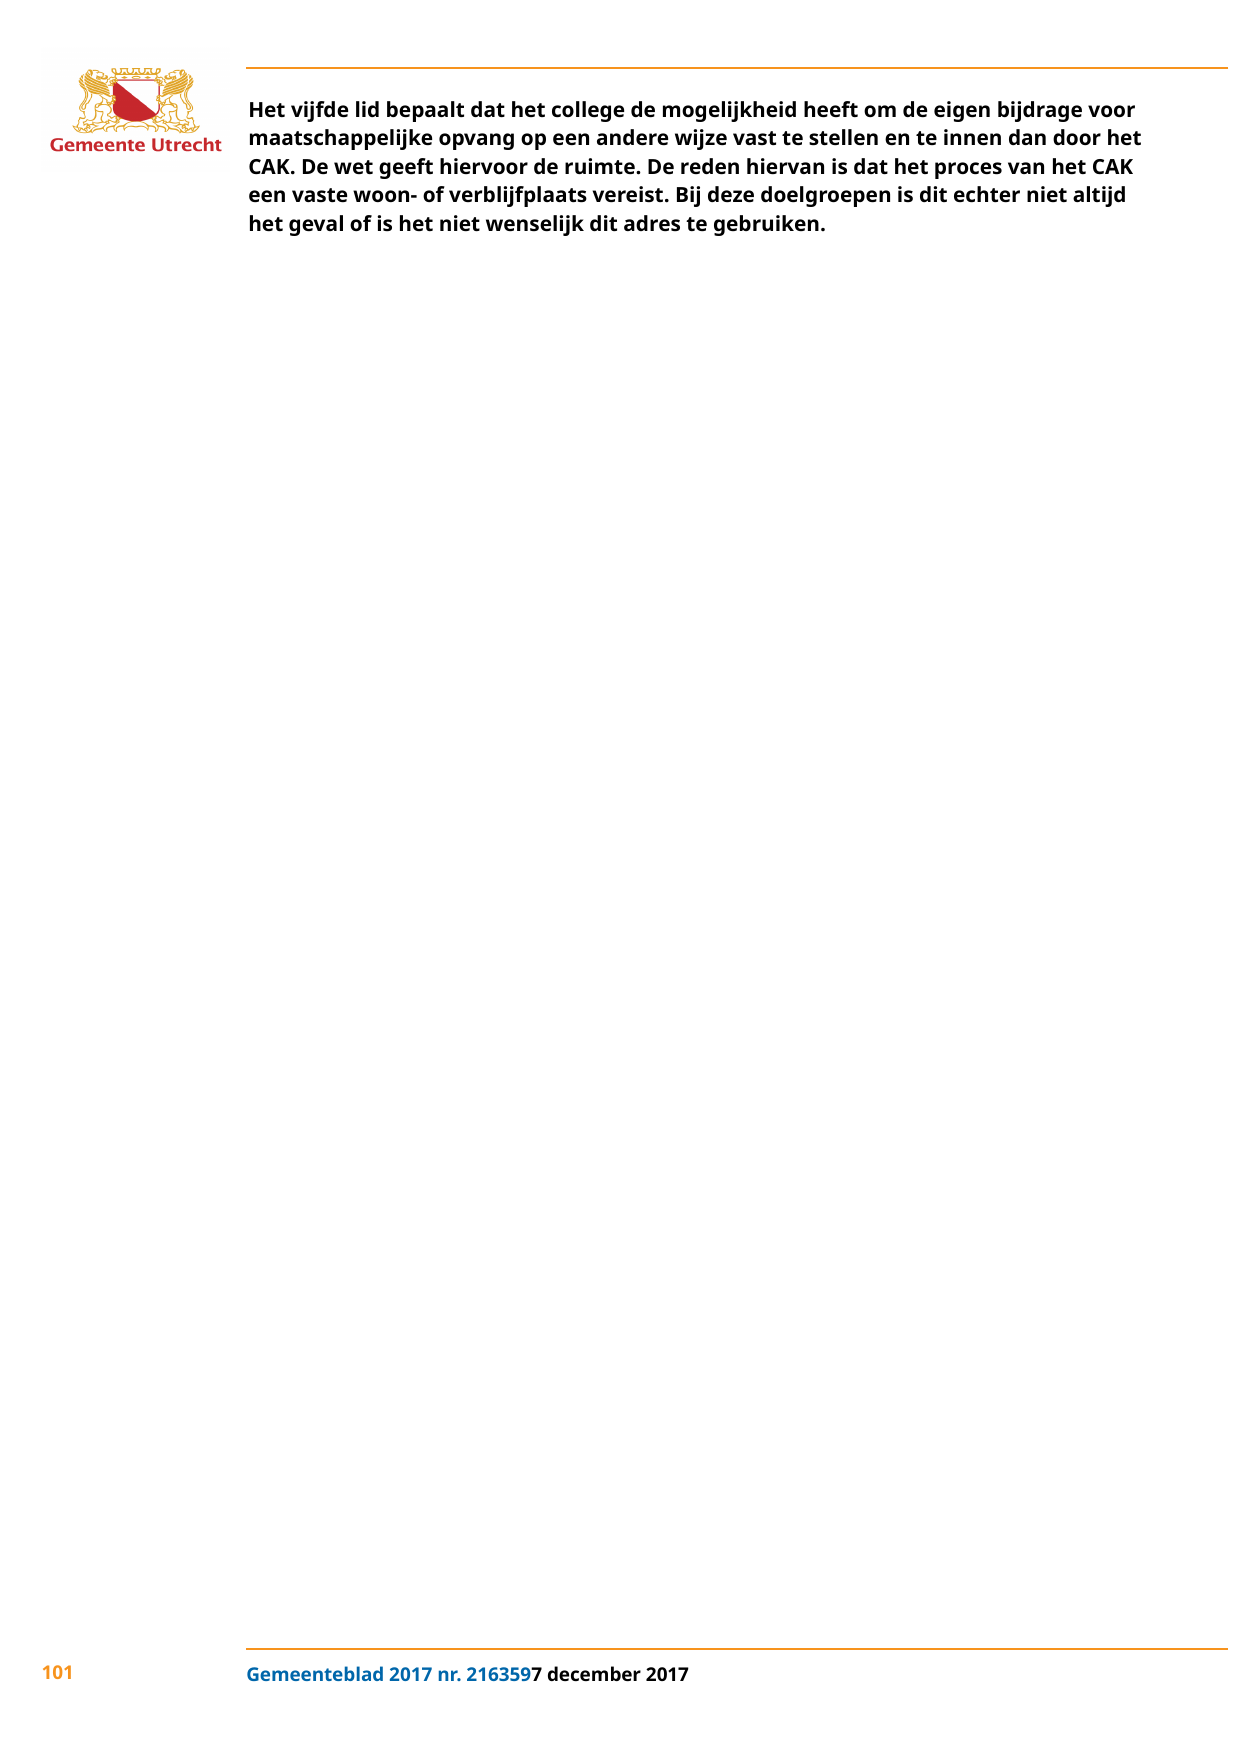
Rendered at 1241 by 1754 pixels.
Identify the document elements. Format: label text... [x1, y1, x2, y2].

picture [41, 47, 231, 172]
text Het vijfde lid bepaalt dat het college de mogelijkheid heeft om de eigen bijdrage voor maatschappelijke opvang op een andere wijze vast te stellen en te innen dan door het CAK. De wet geeft hiervoor de ruimte. De reden hiervan is dat het proces van het CAK een vaste woon- of verblijfplaats vereist. Bij deze doelgroepen is dit echter niet altijd het geval of is het niet wenselijk dit adres te gebruiken. [248, 95, 1152, 237]
